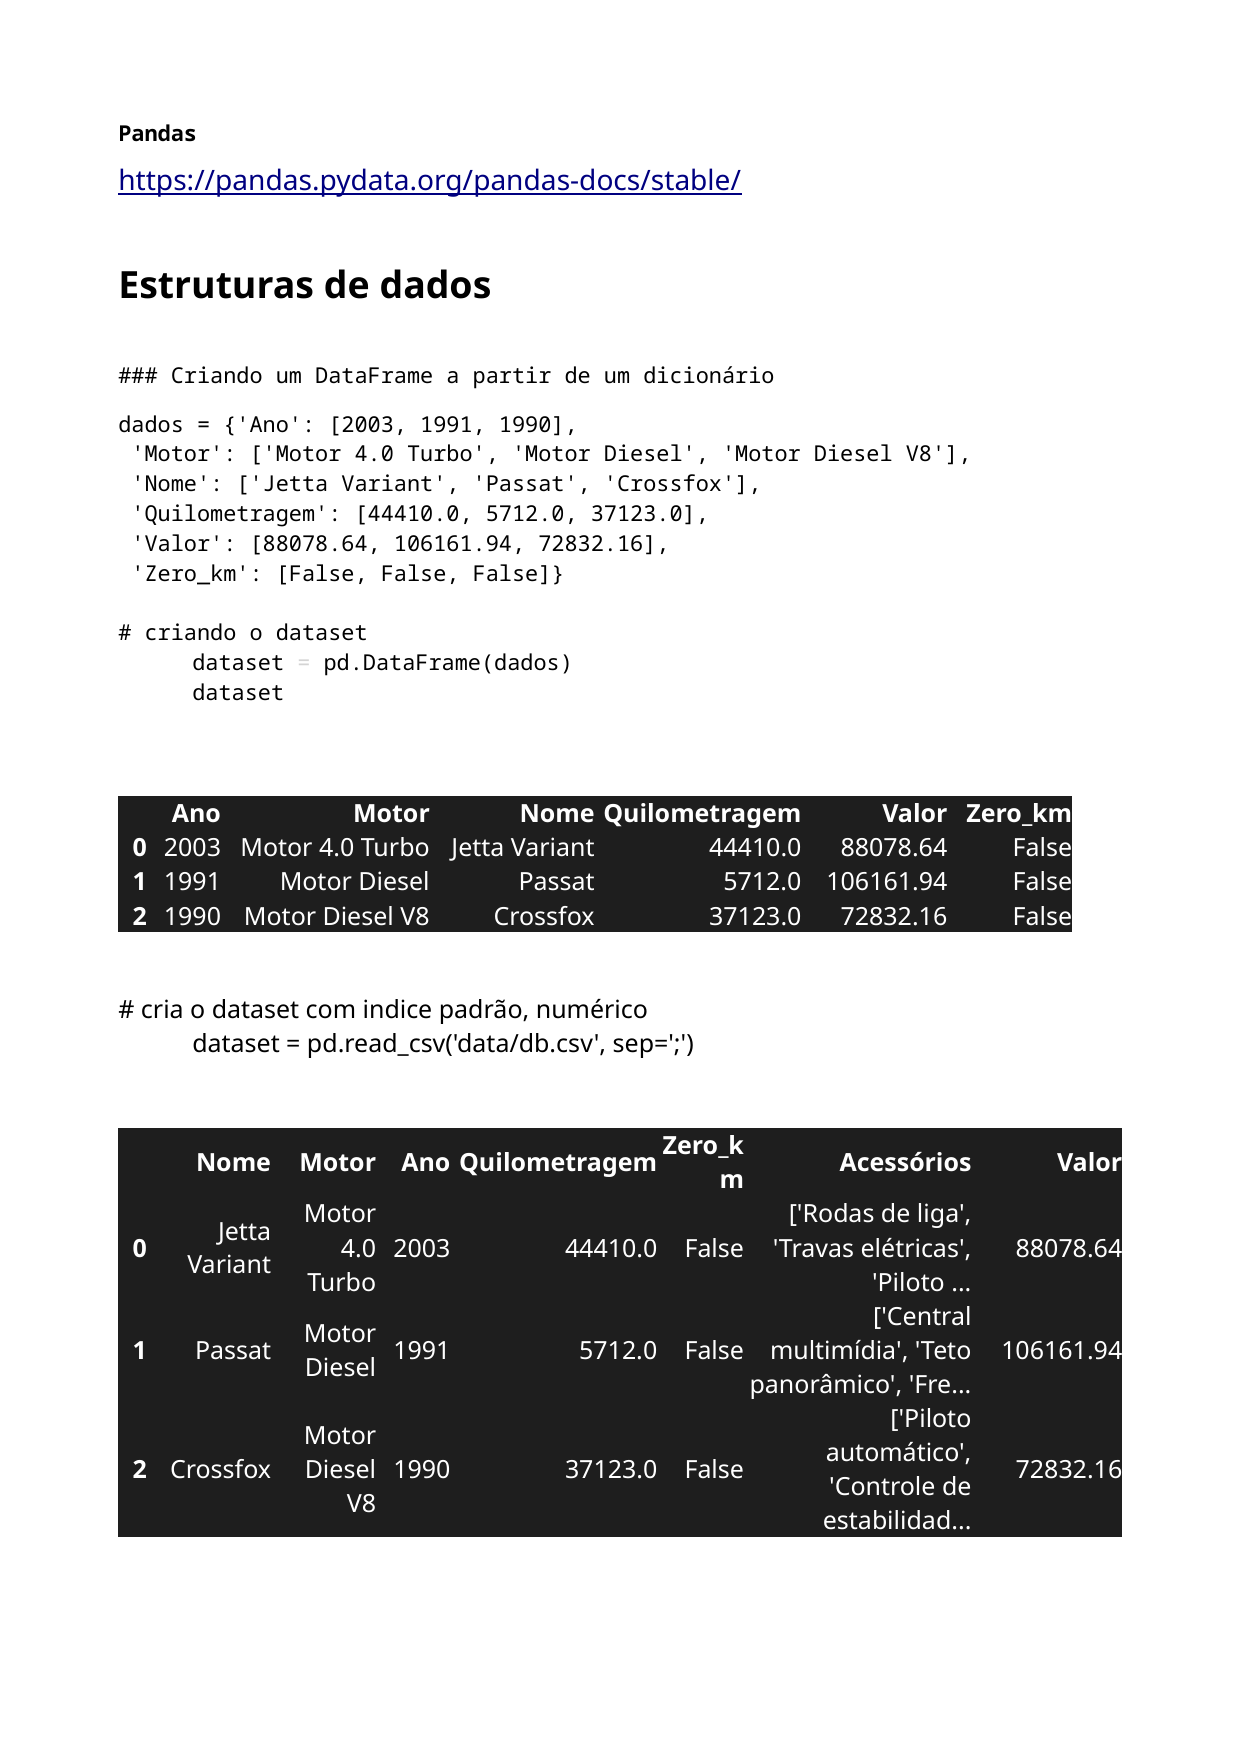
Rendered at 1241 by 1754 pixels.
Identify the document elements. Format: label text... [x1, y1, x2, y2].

table_header Ano [376, 1128, 450, 1196]
table_header Valor [971, 1128, 1122, 1196]
table_cell 0 [118, 1196, 146, 1298]
table_cell 1 [118, 864, 146, 898]
table_cell 72832.16 [971, 1401, 1122, 1537]
table_header [118, 796, 146, 830]
text ### Criando um DataFrame a partir de um dicionário [118, 321, 1122, 390]
table_cell ['Central multimídia', 'Teto panorâmico', 'Fre... [744, 1298, 971, 1401]
table_cell 72832.16 [801, 898, 947, 932]
text dataset [192, 677, 1122, 707]
table_header Valor [801, 796, 947, 830]
table_cell False [657, 1401, 744, 1537]
table_cell False [657, 1298, 744, 1401]
table_cell 1990 [146, 898, 221, 932]
table_header Motor [221, 796, 429, 830]
table_header Quilometragem [594, 796, 801, 830]
table_cell ['Rodas de liga', 'Travas elétricas', 'Piloto ... [744, 1196, 971, 1298]
table_cell Crossfox [430, 898, 594, 932]
text dataset = pd.DataFrame(dados) [192, 647, 1122, 677]
table_cell ['Piloto automático', 'Controle de estabilidad... [744, 1401, 971, 1537]
table_cell 1 [118, 1298, 146, 1401]
table_header Nome [146, 1128, 271, 1196]
table_cell 2003 [376, 1196, 450, 1298]
table_cell 106161.94 [971, 1298, 1122, 1401]
text 'Zero_km': [False, False, False]} [118, 558, 1122, 587]
table_cell Crossfox [146, 1401, 271, 1537]
table_cell False [947, 898, 1072, 932]
table_cell False [947, 830, 1072, 864]
table_header Acessórios [744, 1128, 971, 1196]
table_cell 5712.0 [450, 1298, 657, 1401]
text # cria o dataset com indice padrão, numérico [118, 992, 1122, 1026]
table_cell 1990 [376, 1401, 450, 1537]
table_cell Motor Diesel V8 [221, 898, 429, 932]
table_cell 44410.0 [450, 1196, 657, 1298]
table_cell Passat [146, 1298, 271, 1401]
table_cell 37123.0 [594, 898, 801, 932]
table_cell False [657, 1196, 744, 1298]
table_cell Motor 4.0 Turbo [221, 830, 429, 864]
table_header Zero_km [947, 796, 1072, 830]
table_header [118, 1128, 146, 1196]
table_cell 88078.64 [801, 830, 947, 864]
table_header Nome [430, 796, 594, 830]
table_cell 106161.94 [801, 864, 947, 898]
table_cell 2 [118, 898, 146, 932]
table_cell False [947, 864, 1072, 898]
text 'Valor': [88078.64, 106161.94, 72832.16], [118, 528, 1122, 558]
table_cell 2 [118, 1401, 146, 1537]
table_cell Jetta Variant [146, 1196, 271, 1298]
table_cell 37123.0 [450, 1401, 657, 1537]
table_header Zero_km [657, 1128, 744, 1196]
table_cell Motor 4.0 Turbo [271, 1196, 376, 1298]
table_cell Motor Diesel [221, 864, 429, 898]
subtitle Pandas [118, 118, 1122, 148]
text # criando o dataset [118, 617, 1122, 647]
table_cell 1991 [146, 864, 221, 898]
text 'Quilometragem': [44410.0, 5712.0, 37123.0], [118, 498, 1122, 528]
table_cell Motor Diesel [271, 1298, 376, 1401]
table_header Motor [271, 1128, 376, 1196]
text dataset = pd.read_csv('data/db.csv', sep=';') [118, 1026, 1122, 1060]
table_cell Motor Diesel V8 [271, 1401, 376, 1537]
table_cell 2003 [146, 830, 221, 864]
table_header Quilometragem [450, 1128, 657, 1196]
text https://pandas.pydata.org/pandas-docs/stable/ [118, 160, 1122, 199]
table_cell 44410.0 [594, 830, 801, 864]
table_cell 1991 [376, 1298, 450, 1401]
text dados = {'Ano': [2003, 1991, 1990], [118, 409, 1122, 438]
text 'Motor': ['Motor 4.0 Turbo', 'Motor Diesel', 'Motor Diesel V8'], [118, 438, 1122, 468]
table_cell Jetta Variant [430, 830, 594, 864]
table_cell 0 [118, 830, 146, 864]
table_cell Passat [430, 864, 594, 898]
table_cell 88078.64 [971, 1196, 1122, 1298]
table_cell 5712.0 [594, 864, 801, 898]
table_header Ano [146, 796, 221, 830]
text 'Nome': ['Jetta Variant', 'Passat', 'Crossfox'], [118, 468, 1122, 498]
subtitle Estruturas de dados [118, 258, 1122, 309]
